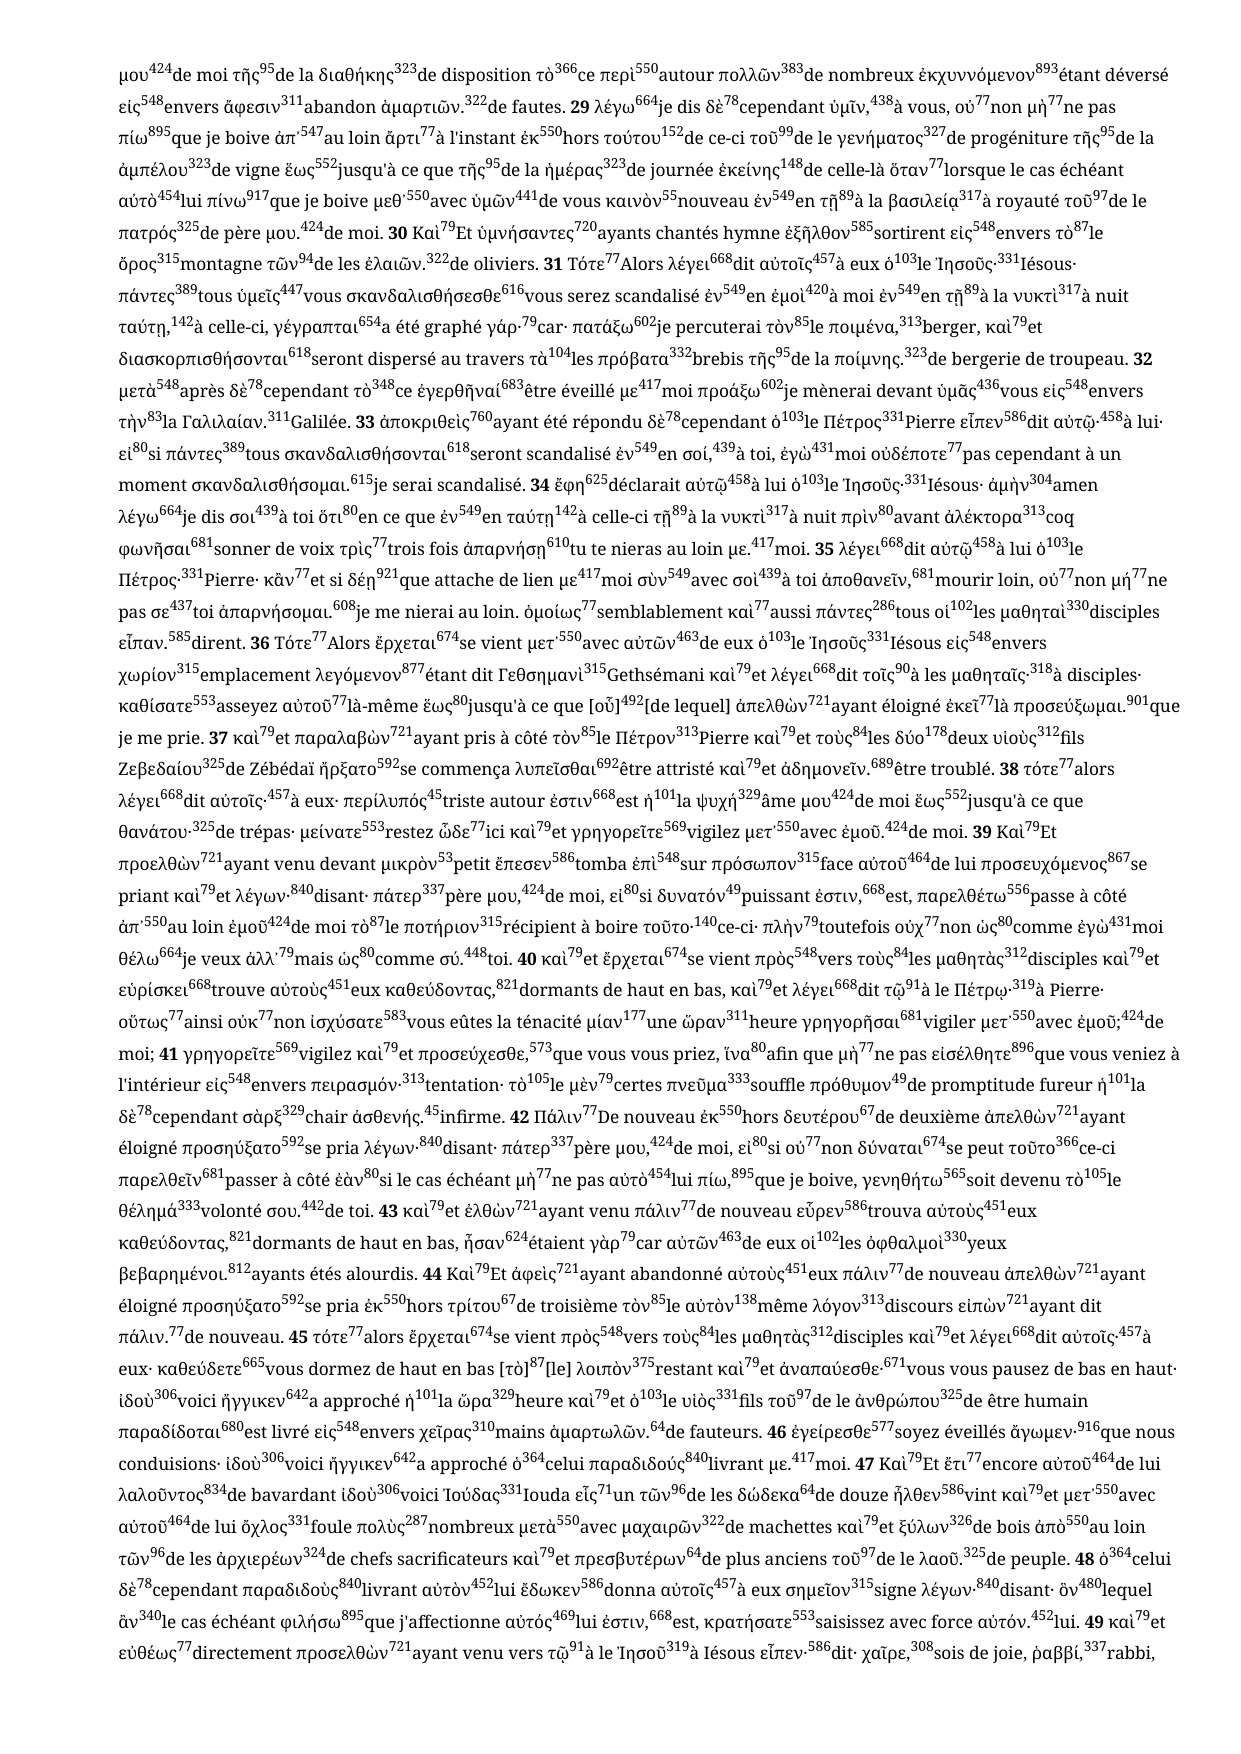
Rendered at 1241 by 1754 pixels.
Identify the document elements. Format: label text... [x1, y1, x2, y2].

text 1 Καὶ79Et ἐγένετο592se devint ὅτε80lorsque ἐτέλεσεν586acheva ὁ103le Ἰησοῦς331Iésous πάντας268tous τοὺς84les λόγους312discours τούτους,137ceux-ci, εἶπεν586dit τοῖς90à les μαθηταῖς318à disciples αὐτοῦ·464de lui· 2 οἴδατε639vous avez su ὅτι80en ce que μετὰ548après δύο176deux ἡμέρας310journées τὸ105le πάσχα333pâque γίνεται,674se devient, καὶ79et ὁ103le υἱὸς331fils τοῦ97de le ἀνθρώπου325de être humain παραδίδοται680est livré εἰς548envers τὸ348ce σταυρωθῆναι.683être crucifié. 3 Τότε77Alors συνήχθησαν599furent mené ensemble οἱ102les ἀρχιερεῖς330chefs sacrificateurs καὶ79et οἱ102les πρεσβύτεροι70plus anciens τοῦ97de le λαοῦ325de peuple εἰς548envers τὴν83la αὐλὴν311cour τοῦ97de le ἀρχιερέως325de chef sacrificateur τοῦ492de celui λεγομένου885de étant dit Καϊάφα325de Kaiapha 4 καὶ79et συνεβουλεύσαντο591se délibérèrent ensemble ἵνα80afin que τὸν85le Ἰησοῦν313Iésous δόλῳ319à fraude κρατήσωσιν898que saisissent avec force καὶ79et ἀποκτείνωσιν·898que tuent catégoriquement· 5 ἔλεγον624disaient δέ·78cependant· μὴ77ne pas ἐν549en τῇ89à la ἑορτῇ,317à fête, ἵνα80afin que μὴ77ne pas θόρυβος331tumulte γένηται905que se devienne ἐν549en τῷ91à le λαῷ.319à peuple. 6 Τοῦ97de Le δὲ78cependant Ἰησοῦ325de Iésous γενομένου734de se ayant devenu ἐν549en Βηθανίᾳ317à Béthanie ἐν549en οἰκίᾳ317à maison d'habitation Σίμωνος325de Simon τοῦ97de le λεπροῦ,16de lépreux, 7 προσῆλθεν586vint vers αὐτῷ458à lui γυνὴ329femme ἔχουσα838ayante ἀλάβαστρον315alabastre μύρου327de onguent βαρυτίμου18de lourd de valeur καὶ79et κατέχεεν586versa de haut en bas ἐπὶ550sur τῆς95de la κεφαλῆς323de tête αὐτοῦ464de lui ἀνακειμένου.861de se couchant de bas en haut. 8 ἰδόντες720ayants vus δὲ78cependant οἱ102les μαθηταὶ330disciples ἠγανάκτησαν585irritèrent beaucoup λέγοντες·839disants· εἰς548envers τί399quel ἡ101la ἀπώλεια329perte complète αὕτη;154celle-ci; 9 ἐδύνατο631se pouvait γὰρ79car τοῦτο366ce-ci πραθῆναι683être vendu πολλοῦ386de nombreux καὶ79et δοθῆναι683être donné πτωχοῖς.58à pauvres. 10 Γνοὺς721Ayant connu δὲ78cependant ὁ103le Ἰησοῦς331Iésous εἶπεν586dit αὐτοῖς·457à eux· τί399quel κόπους312frappements παρέχετε665vous fournissez τῇ89à la γυναικί;317à femme; ἔργον315travail γὰρ79car καλὸν6beau ἠργάσατο592se mit au travail εἰς548envers ἐμέ·417moi· 11 πάντοτε77en tout moment γὰρ79car τοὺς84les πτωχοὺς52pauvres ἔχετε665vous avez μεθ᾽550avec ἑαυτῶν,521de vous-mêmes, ἐμὲ417moi δὲ78cependant οὐ77non πάντοτε77en tout moment ἔχετε·665vous avez· 12 βαλοῦσα719ayante jetée γὰρ79car αὕτη362celle-ci τὸ87le μύρον315onguent τοῦτο140ce-ci ἐπὶ550sur τοῦ99de le σώματός327de corps μου424de moi πρὸς548vers τὸ348ce ἐνταφιάσαι681enterrer με417moi ἐποίησεν.586fit. 13 ἀμὴν304amen λέγω664je dis ὑμῖν,438à vous, ὅπου80là où ἐὰν340si le cas échéant κηρυχθῇ911que soit annoncé τὸ105le εὐαγγέλιον333évangile τοῦτο158ce-ci ἐν549en ὅλῳ275à tout entier τῷ91à le κόσμῳ,319à monde, λαληθήσεται619sera bavardé καὶ77aussi ὃ482lequel ἐποίησεν586fit αὕτη362celle-ci εἰς548envers μνημόσυνον315souvenance αὐτῆς.462de elle. 14 Τότε77Alors πορευθεὶς760ayant été allé εἷς71un τῶν96de les δώδεκα,64de douze, ὁ498celui λεγόμενος891étant dit Ἰούδας331Iouda Ἰσκαριώτης,331Iskariote, πρὸς548vers τοὺς84les ἀρχιερεῖς312chefs sacrificateurs 15 εἶπεν·586dit· τί399quel θέλετέ665vous voulez μοι420à moi δοῦναι,681donner, κἀγὼ431et moi ὑμῖν438à vous παραδώσω602je livrerai αὐτόν;452lui; οἱ468ceux δὲ78cependant ἔστησαν585dressèrent αὐτῷ458à lui τριάκοντα180trente ἀργύρια.314objets d'argents. 16 καὶ79et ἀπὸ547au loin τότε77alors ἐζήτει625cherchait εὐκαιρίαν311moment de bien ἵνα80afin que αὐτὸν452lui παραδῷ.899que livre. 17 Τῇ89à La δὲ78cependant πρώτῃ57à première τῶν98de les ἀζύμων66de sans levains προσῆλθον585vinrent vers οἱ102les μαθηταὶ330disciples τῷ91à le Ἰησοῦ319à Iésous λέγοντες·839disants· ποῦ77où? θέλεις666tu veux ἑτοιμάσωμέν894que nous préparions σοι439à toi φαγεῖν681manger τὸ87le πάσχα;315pâque; 18 ὁ469celui δὲ78cependant εἶπεν·586dit· ὑπάγετε569dirigez en arrière εἰς548envers τὴν83la πόλιν311cité πρὸς548vers τὸν85le δεῖνα373un tel καὶ79et εἴπατε553dites αὐτῷ·458à lui· ὁ103le διδάσκαλος331enseignant λέγει·668dit· ὁ103le καιρός331moment μου424de moi ἐγγύς77proche ἐστιν,668est, πρὸς548vers σὲ437toi ποιῶ664je fais τὸ87le πάσχα315pâque μετὰ550avec τῶν96de les μαθητῶν324de disciples μου.424de moi. 19 καὶ79et ἐποίησαν585firent οἱ102les μαθηταὶ330disciples ὡς80comme συνέταξεν586ordonnança avec αὐτοῖς457à eux ὁ103le Ἰησοῦς331Iésous καὶ79et ἡτοίμασαν585préparèrent τὸ87le πάσχα.315pâque. 20 Ὀψίας63de Tardive δὲ78cependant γενομένης732de se ayante devenue ἀνέκειτο631se couchait de bas en haut μετὰ550avec τῶν96de les δώδεκα.64de douze. 21 καὶ79et ἐσθιόντων833de mangeants αὐτῶν463de eux εἶπεν·586dit· ἀμὴν304amen λέγω664je dis ὑμῖν438à vous ὅτι80en ce que εἷς71un ἐξ550hors ὑμῶν441de vous παραδώσει606livrera με.417moi. 22 καὶ79et λυπούμενοι890étants attristés σφόδρα77véhémentement ἤρξαντο591se commencèrent λέγειν689dire αὐτῷ458à lui εἷς71un ἕκαστος·287chacun· μήτι340ne serait-ce que ἐγώ431moi εἰμι,664je suis, κύριε;337Maître; 23 ὁ469celui δὲ78cependant ἀποκριθεὶς760ayant été répondu εἶπεν·586dit· ὁ364celui ἐμβάψας721ayant trempé dedans μετ᾽550avec ἐμοῦ424de moi τὴν83la χεῖρα311main ἐν549en τῷ93à le τρυβλίῳ321à bol οὗτός364celui-ci με417moi παραδώσει.606livrera. 24 ὁ103le μὲν79certes υἱὸς331fils τοῦ97de le ἀνθρώπου325de être humain ὑπάγει668dirige en arrière καθὼς77de haut en bas comme γέγραπται654a été graphé περὶ550autour αὐτοῦ,464de lui, οὐαὶ304Ouai δὲ78cependant τῷ91à le ἀνθρώπῳ319à être humain ἐκείνῳ144à celui-là δι᾽550par οὗ492de lequel ὁ103le υἱὸς331fils τοῦ97de le ἀνθρώπου325de être humain παραδίδοται·680est livré· καλὸν49beau ἦν625était αὐτῷ458à lui εἰ80si οὐκ77non ἐγεννήθη600fut engendré ὁ103le ἄνθρωπος331être humain ἐκεῖνος.156celui-là. 25 ἀποκριθεὶς760ayant été répondu δὲ78cependant Ἰούδας331Iouda ὁ498celui παραδιδοὺς840livrant αὐτὸν452lui εἶπεν·586dit· μήτι340ne serait-ce que ἐγώ431moi εἰμι,664je suis, ῥαββί;337rabbi; λέγει668dit αὐτῷ·458à lui· σὺ448toi εἶπας.584tu dis. 26 Ἐσθιόντων833de Mangeants δὲ78cependant αὐτῶν463de eux λαβὼν721ayant pris ὁ103le Ἰησοῦς331Iésous ἄρτον313pain καὶ79et εὐλογήσας721ayant élogié ἔκλασεν586cassa καὶ79et δοὺς721ayant donné τοῖς90à les μαθηταῖς318à disciples εἶπεν·586dit· λάβετε553prenez φάγετε,553mangez, τοῦτό366ce-ci ἐστιν668est τὸ105le σῶμά333corps μου.424de moi. 27 καὶ79et λαβὼν721ayant pris ποτήριον315récipient à boire καὶ79et εὐχαριστήσας721ayant rendu grâce ἔδωκεν586donna αὐτοῖς457à eux λέγων·840disant· πίετε553buvez ἐξ550hors αὐτοῦ466de lui πάντες,389tous, 28 τοῦτο366ce-ci γάρ79car ἐστιν668est τὸ105le αἷμά333sang μου424de moi τῆς95de la διαθήκης323de disposition τὸ366ce περὶ550autour πολλῶν383de nombreux ἐκχυννόμενον893étant déversé εἰς548envers ἄφεσιν311abandon ἁμαρτιῶν.322de fautes. 29 λέγω664je dis δὲ78cependant ὑμῖν,438à vous, οὐ77non μὴ77ne pas πίω895que je boive ἀπ᾽547au loin ἄρτι77à l'instant ἐκ550hors τούτου152de ce-ci τοῦ99de le γενήματος327de progéniture τῆς95de la ἀμπέλου323de vigne ἕως552jusqu'à ce que τῆς95de la ἡμέρας323de journée ἐκείνης148de celle-là ὅταν77lorsque le cas échéant αὐτὸ454lui πίνω917que je boive μεθ᾽550avec ὑμῶν441de vous καινὸν55nouveau ἐν549en τῇ89à la βασιλείᾳ317à royauté τοῦ97de le πατρός325de père μου.424de moi. 30 Καὶ79Et ὑμνήσαντες720ayants chantés hymne ἐξῆλθον585sortirent εἰς548envers τὸ87le ὄρος315montagne τῶν94de les ἐλαιῶν.322de oliviers. 31 Τότε77Alors λέγει668dit αὐτοῖς457à eux ὁ103le Ἰησοῦς·331Iésous· πάντες389tous ὑμεῖς447vous σκανδαλισθήσεσθε616vous serez scandalisé ἐν549en ἐμοὶ420à moi ἐν549en τῇ89à la νυκτὶ317à nuit ταύτῃ,142à celle-ci, γέγραπται654a été graphé γάρ·79car· πατάξω602je percuterai τὸν85le ποιμένα,313berger, καὶ79et διασκορπισθήσονται618seront dispersé au travers τὰ104les πρόβατα332brebis τῆς95de la ποίμνης.323de bergerie de troupeau. 32 μετὰ548après δὲ78cependant τὸ348ce ἐγερθῆναί683être éveillé με417moi προάξω602je mènerai devant ὑμᾶς436vous εἰς548envers τὴν83la Γαλιλαίαν.311Galilée. 33 ἀποκριθεὶς760ayant été répondu δὲ78cependant ὁ103le Πέτρος331Pierre εἶπεν586dit αὐτῷ·458à lui· εἰ80si πάντες389tous σκανδαλισθήσονται618seront scandalisé ἐν549en σοί,439à toi, ἐγὼ431moi οὐδέποτε77pas cependant à un moment σκανδαλισθήσομαι.615je serai scandalisé. 34 ἔφη625déclarait αὐτῷ458à lui ὁ103le Ἰησοῦς·331Iésous· ἀμὴν304amen λέγω664je dis σοι439à toi ὅτι80en ce que ἐν549en ταύτῃ142à celle-ci τῇ89à la νυκτὶ317à nuit πρὶν80avant ἀλέκτορα313coq φωνῆσαι681sonner de voix τρὶς77trois fois ἀπαρνήσῃ610tu te nieras au loin με.417moi. 35 λέγει668dit αὐτῷ458à lui ὁ103le Πέτρος·331Pierre· κἂν77et si δέῃ921que attache de lien με417moi σὺν549avec σοὶ439à toi ἀποθανεῖν,681mourir loin, οὐ77non μή77ne pas σε437toi ἀπαρνήσομαι.608je me nierai au loin. ὁμοίως77semblablement καὶ77aussi πάντες286tous οἱ102les μαθηταὶ330disciples εἶπαν.585dirent. 36 Τότε77Alors ἔρχεται674se vient μετ᾽550avec αὐτῶν463de eux ὁ103le Ἰησοῦς331Iésous εἰς548envers χωρίον315emplacement λεγόμενον877étant dit Γεθσημανὶ315Gethsémani καὶ79et λέγει668dit τοῖς90à les μαθηταῖς·318à disciples· καθίσατε553asseyez αὐτοῦ77là-même ἕως80jusqu'à ce que [οὗ]492[de lequel] ἀπελθὼν721ayant éloigné ἐκεῖ77là προσεύξωμαι.901que je me prie. 37 καὶ79et παραλαβὼν721ayant pris à côté τὸν85le Πέτρον313Pierre καὶ79et τοὺς84les δύο178deux υἱοὺς312fils Ζεβεδαίου325de Zébédaï ἤρξατο592se commença λυπεῖσθαι692être attristé καὶ79et ἀδημονεῖν.689être troublé. 38 τότε77alors λέγει668dit αὐτοῖς·457à eux· περίλυπός45triste autour ἐστιν668est ἡ101la ψυχή329âme μου424de moi ἕως552jusqu'à ce que θανάτου·325de trépas· μείνατε553restez ὧδε77ici καὶ79et γρηγορεῖτε569vigilez μετ᾽550avec ἐμοῦ.424de moi. 39 Καὶ79Et προελθὼν721ayant venu devant μικρὸν53petit ἔπεσεν586tomba ἐπὶ548sur πρόσωπον315face αὐτοῦ464de lui προσευχόμενος867se priant καὶ79et λέγων·840disant· πάτερ337père μου,424de moi, εἰ80si δυνατόν49puissant ἐστιν,668est, παρελθέτω556passe à côté ἀπ᾽550au loin ἐμοῦ424de moi τὸ87le ποτήριον315récipient à boire τοῦτο·140ce-ci· πλὴν79toutefois οὐχ77non ὡς80comme ἐγὼ431moi θέλω664je veux ἀλλ᾽79mais ὡς80comme σύ.448toi. 40 καὶ79et ἔρχεται674se vient πρὸς548vers τοὺς84les μαθητὰς312disciples καὶ79et εὑρίσκει668trouve αὐτοὺς451eux καθεύδοντας,821dormants de haut en bas, καὶ79et λέγει668dit τῷ91à le Πέτρῳ·319à Pierre· οὕτως77ainsi οὐκ77non ἰσχύσατε583vous eûtes la ténacité μίαν177une ὥραν311heure γρηγορῆσαι681vigiler μετ᾽550avec ἐμοῦ;424de moi; 41 γρηγορεῖτε569vigilez καὶ79et προσεύχεσθε,573que vous vous priez, ἵνα80afin que μὴ77ne pas εἰσέλθητε896que vous veniez à l'intérieur εἰς548envers πειρασμόν·313tentation· τὸ105le μὲν79certes πνεῦμα333souffle πρόθυμον49de promptitude fureur ἡ101la δὲ78cependant σὰρξ329chair ἀσθενής.45infirme. 42 Πάλιν77De nouveau ἐκ550hors δευτέρου67de deuxième ἀπελθὼν721ayant éloigné προσηύξατο592se pria λέγων·840disant· πάτερ337père μου,424de moi, εἰ80si οὐ77non δύναται674se peut τοῦτο366ce-ci παρελθεῖν681passer à côté ἐὰν80si le cas échéant μὴ77ne pas αὐτὸ454lui πίω,895que je boive, γενηθήτω565soit devenu τὸ105le θέλημά333volonté σου.442de toi. 43 καὶ79et ἐλθὼν721ayant venu πάλιν77de nouveau εὗρεν586trouva αὐτοὺς451eux καθεύδοντας,821dormants de haut en bas, ἦσαν624étaient γὰρ79car αὐτῶν463de eux οἱ102les ὀφθαλμοὶ330yeux βεβαρημένοι.812ayants étés alourdis. 44 Καὶ79Et ἀφεὶς721ayant abandonné αὐτοὺς451eux πάλιν77de nouveau ἀπελθὼν721ayant éloigné προσηύξατο592se pria ἐκ550hors τρίτου67de troisième τὸν85le αὐτὸν138même λόγον313discours εἰπὼν721ayant dit πάλιν.77de nouveau. 45 τότε77alors ἔρχεται674se vient πρὸς548vers τοὺς84les μαθητὰς312disciples καὶ79et λέγει668dit αὐτοῖς·457à eux· καθεύδετε665vous dormez de haut en bas [τὸ]87[le] λοιπὸν375restant καὶ79et ἀναπαύεσθε·671vous vous pausez de bas en haut· ἰδοὺ306voici ἤγγικεν642a approché ἡ101la ὥρα329heure καὶ79et ὁ103le υἱὸς331fils τοῦ97de le ἀνθρώπου325de être humain παραδίδοται680est livré εἰς548envers χεῖρας310mains ἁμαρτωλῶν.64de fauteurs. 46 ἐγείρεσθε577soyez éveillés ἄγωμεν·916que nous conduisions· ἰδοὺ306voici ἤγγικεν642a approché ὁ364celui παραδιδούς840livrant με.417moi. 47 Καὶ79Et ἔτι77encore αὐτοῦ464de lui λαλοῦντος834de bavardant ἰδοὺ306voici Ἰούδας331Iouda εἷς71un τῶν96de les δώδεκα64de douze ἦλθεν586vint καὶ79et μετ᾽550avec αὐτοῦ464de lui ὄχλος331foule πολὺς287nombreux μετὰ550avec μαχαιρῶν322de machettes καὶ79et ξύλων326de bois ἀπὸ550au loin τῶν96de les ἀρχιερέων324de chefs sacrificateurs καὶ79et πρεσβυτέρων64de plus anciens τοῦ97de le λαοῦ.325de peuple. 48 ὁ364celui δὲ78cependant παραδιδοὺς840livrant αὐτὸν452lui ἔδωκεν586donna αὐτοῖς457à eux σημεῖον315signe λέγων·840disant· ὃν480lequel ἂν340le cas échéant φιλήσω895que j'affectionne αὐτός469lui ἐστιν,668est, κρατήσατε553saisissez avec force αὐτόν.452lui. 49 καὶ79et εὐθέως77directement προσελθὼν721ayant venu vers τῷ91à le Ἰησοῦ319à Iésous εἶπεν·586dit· χαῖρε,308sois de joie, ῥαββί,337rabbi, καὶ79et κατεφίλησεν586affectionna de haut en bas αὐτόν.452lui. 50 ὁ103le δὲ78cependant Ἰησοῦς331Iésous εἶπεν586dit αὐτῷ·458à lui· ἑταῖρε,337compagnon, ἐφ᾽548sur ὃ482lequel πάρει.666tu es à côté. τότε77alors προσελθόντες720ayants venus vers ἐπέβαλον585surjetèrent τὰς242les χεῖρας310mains ἐπὶ548sur τὸν85le Ἰησοῦν313Iésous καὶ79et ἐκράτησαν585saisirent avec force αὐτόν.452lui. 51 Καὶ79Et ἰδοὺ306voici εἷς71un τῶν357de ceux μετὰ550avec Ἰησοῦ325de Iésous ἐκτείνας721ayant étendu dehors τὴν243la χεῖρα311main ἀπέσπασεν586tira loin τὴν83la μάχαιραν311machette αὐτοῦ464de lui καὶ79et πατάξας721ayant percuté τὸν85le δοῦλον313mâle esclave τοῦ97de le ἀρχιερέως325de chef sacrificateur ἀφεῖλεν586saisit au loin αὐτοῦ464de lui τὸ87le ὠτίον.315bout d'oreille. 52 τότε77alors λέγει668dit αὐτῷ458à lui ὁ103le Ἰησοῦς·331Iésous· ἀπόστρεψον554détourne au loin τὴν83la μάχαιράν311machette σου442de toi εἰς548envers τὸν85le τόπον313lieu αὐτῆς·462de elle· πάντες389tous γὰρ79car οἱ363ceux λαβόντες720ayants pris μάχαιραν311machette ἐν549en μαχαίρῃ317à machette ἀπολοῦνται.611se perdront au loin. 53 ἢ79ou δοκεῖς666tu estimes ὅτι80en ce que οὐ77non δύναμαι670je me puis παρακαλέσαι681appeler à côté τὸν85le πατέρα313père μου,424de moi, καὶ79et παραστήσει606dressera à côté μοι420à moi ἄρτι77à l'instant πλείω73plus nombreusement δώδεκα176douze λεγιῶνας310légions ἀγγέλων;324de messagers; 54 πῶς77comment? οὖν79donc πληρωθῶσιν910que soient fait plénitude αἱ100les γραφαὶ328graphes ὅτι80en ce que οὕτως77ainsi δεῖ668attache de lien γενέσθαι;682se devenir; 55 Ἐν549En ἐκείνῃ142à celle-là τῇ89à la ὥρᾳ317à heure εἶπεν586dit ὁ103le Ἰησοῦς331Iésous τοῖς90à les ὄχλοις·318à foules· ὡς80comme ἐπὶ548sur λῃστὴν313pilleur ἐξήλθατε583vous sortîtes μετὰ550avec μαχαιρῶν322de machettes καὶ79et ξύλων326de bois συλλαβεῖν681prendre ensemble με;417moi; καθ᾽548selon ἡμέραν311journée ἐν549en τῷ93à le ἱερῷ321à sanctuaire ἐκαθεζόμην627je me siégeais διδάσκων840enseignant καὶ79et οὐκ77non ἐκρατήσατέ583vous saisîtes avec force με.417moi. 56 τοῦτο366ce-ci δὲ78cependant ὅλον289tout entier γέγονεν642a devenu ἵνα80afin que πληρωθῶσιν910que soient fait plénitude αἱ100les γραφαὶ328graphes τῶν96de les προφητῶν.324de prophètes. Τότε77Alors οἱ102les μαθηταὶ330disciples πάντες286tous ἀφέντες720ayants abandonnés αὐτὸν452lui ἔφυγον.585fuirent. 57 Οἱ363Ceux δὲ78cependant κρατήσαντες720ayants saisis avec force τὸν85le Ἰησοῦν313Iésous ἀπήγαγον585conduisirent au loin πρὸς548vers Καϊάφαν313Kaiapha τὸν85le ἀρχιερέα,313chef sacrificateur, ὅπου77là où οἱ102les γραμματεῖς330lettrés καὶ79et οἱ102les πρεσβύτεροι70plus anciens συνήχθησαν.599furent mené ensemble. 58 ὁ103le δὲ78cependant Πέτρος331Pierre ἠκολούθει625suivait αὐτῷ458à lui ἀπὸ547au loin μακρόθεν77à distance ἕως552jusqu'à ce que τῆς95de la αὐλῆς323de cour τοῦ97de le ἀρχιερέως325de chef sacrificateur καὶ79et εἰσελθὼν721ayant venu à l'intérieur ἔσω77dedans ἐκάθητο631se était assis μετὰ550avec τῶν96de les ὑπηρετῶν324de ministres ἰδεῖν681voir τὸ87le τέλος.315achèvement. 59 Οἱ102Les δὲ78cependant ἀρχιερεῖς330chefs sacrificateurs καὶ79et τὸ105le συνέδριον333sanhédrin ὅλον289tout entier ἐζήτουν624cherchaient ψευδομαρτυρίαν311faux témoignage κατὰ550contre τοῦ97de le Ἰησοῦ325de Iésous ὅπως80de telle manière que αὐτὸν452lui θανατώσωσιν,898que mettent à trépas, 60 καὶ79et οὐχ77non εὗρον585trouvèrent πολλῶν280de nombreux προσελθόντων715de ayants venus vers ψευδομαρτύρων.324de faux témoins. ὕστερον77postérieurement δὲ78cependant προσελθόντες720ayants venus vers δύο70deux 61 εἶπαν·585dirent· οὗτος364celui-ci ἔφη·625déclarait· δύναμαι670je me puis καταλῦσαι681délier vers le bas τὸν85le ναὸν313temple τοῦ97de le θεοῦ325de Dieu καὶ79et διὰ550par τριῶν188de trois ἡμερῶν322de journées οἰκοδομῆσαι.681édifier en maison. 62 καὶ79et ἀναστὰς721ayant redressé ὁ103le ἀρχιερεὺς331chef sacrificateur εἶπεν586dit αὐτῷ·458à lui· οὐδὲν375aucun ἀποκρίνῃ672tu te réponds τί399quel οὗτοί363ceux-ci σου442de toi καταμαρτυροῦσιν;667témoignent contre; 63 ὁ103le δὲ78cependant Ἰησοῦς331Iésous ἐσιώπα.625silençait. καὶ79et ὁ103le ἀρχιερεὺς331chef sacrificateur εἶπεν586dit αὐτῷ·458à lui· ἐξορκίζω664j'exorcise σε437toi κατὰ550contre τοῦ97de le θεοῦ325de Dieu τοῦ358de celui ζῶντος834de vivant ἵνα80afin que ἡμῖν419à nous εἴπῃς897que tu dises εἰ80si σὺ448toi εἶ666tu es ὁ103le χριστὸς331Christ ὁ103le υἱὸς331fils τοῦ97de le θεοῦ.325de Dieu. 64 λέγει668dit αὐτῷ458à lui ὁ103le Ἰησοῦς·331Iésous· σὺ448toi εἶπας.584tu dis. πλὴν79toutefois λέγω664je dis ὑμῖν·438à vous· ἀπ᾽547au loin ἄρτι77à l'instant ὄψεσθε609vous vous verrez τὸν85le υἱὸν313fils τοῦ97de le ἀνθρώπου325de être humain καθήμενον849se étant assis ἐκ550hors δεξιῶν66de droits τῆς95de la δυνάμεως323de puissance καὶ79et ἐρχόμενον849se venant ἐπὶ550sur τῶν94de les νεφελῶν322de nuées τοῦ97de le οὐρανοῦ.325de ciel. 65 Τότε77Alors ὁ103le ἀρχιερεὺς331chef sacrificateur διέρρηξεν586fracassa à travers τὰ86les ἱμάτια314himations αὐτοῦ464de lui λέγων·840disant· ἐβλασφήμησεν·586blasphéma· τί399quel ἔτι77encore χρείαν311besoin ἔχομεν663nous avons μαρτύρων;324de témoins; ἴδε306voici νῦν77maintenant ἠκούσατε583vous écoutâtes τὴν83la βλασφημίαν·311blasphème· 66 τί399quel ὑμῖν438à vous δοκεῖ;668estime; οἱ363ceux δὲ78cependant ἀποκριθέντες759ayants étés répondus εἶπαν·585dirent· ἔνοχος47tenu au-dedans θανάτου325de trépas ἐστίν.668est. 67 Τότε77Alors ἐνέπτυσαν585crachèrent envers εἰς548envers τὸ87le πρόσωπον315face αὐτοῦ464de lui καὶ79et ἐκολάφισαν585tabassèrent αὐτόν,452lui, οἱ468ceux δὲ78cependant ἐράπισαν585giflèrent 68 λέγοντες·839disants· προφήτευσον554prophétise ἡμῖν,419à nous, χριστέ,337Christ, τίς410quel ἐστιν668est ὁ364celui παίσας721ayant frappé σε;437toi; 69 Ὁ103Le δὲ78cependant Πέτρος331Pierre ἐκάθητο631se était assis ἔξω77au-dehors ἐν549en τῇ89à la αὐλῇ·317à cour· καὶ79et προσῆλθεν586vint vers αὐτῷ458à lui μία195une παιδίσκη329jeune servante λέγουσα·838disante· καὶ77aussi σὺ448toi ἦσθα629tu te étais μετὰ550avec Ἰησοῦ325de Iésous τοῦ97de le Γαλιλαίου.65de Galiléen. 70 ὁ469celui δὲ78cependant ἠρνήσατο592se nia ἔμπροσθεν552en devers πάντων383de tous λέγων·840disant· οὐκ77non οἶδα638j'ai su τί399quel λέγεις.666tu dis. 71 Ἐξελθόντα707Ayant sorti δὲ78cependant εἰς548envers τὸν85le πυλῶνα313portail εἶδεν586vit αὐτὸν452lui ἄλλη388autre καὶ79et λέγει668dit τοῖς351à ceux ἐκεῖ·77là· οὗτος364celui-ci ἦν625était μετὰ550avec Ἰησοῦ325de Iésous τοῦ97de le Ναζωραίου.325de Nazoréen. 72 καὶ79et πάλιν77de nouveau ἠρνήσατο592se nia μετὰ550avec ὅρκου325de serment ὅτι80en ce que οὐκ77non οἶδα638j'ai su τὸν85le ἄνθρωπον.313être humain. 73 Μετὰ548Après μικρὸν55petit δὲ78cependant προσελθόντες720ayants venus vers οἱ363ceux ἑστῶτες782ayants dressés εἶπον585dirent τῷ91à le Πέτρῳ·319à Pierre· ἀληθῶς77vraiment καὶ77aussi σὺ448toi ἐξ550hors αὐτῶν463de eux εἶ,666tu es, καὶ77aussi γὰρ79car ἡ101la λαλιά329bavardage σου442de toi δῆλόν53évident σε437toi ποιεῖ.668fait. 74 τότε77alors ἤρξατο592se commença καταθεματίζειν689anathématiser de haut en bas καὶ79et ὀμνύειν689jurer ὅτι80en ce que οὐκ77non οἶδα638j'ai su τὸν85le ἄνθρωπον.313être humain. καὶ79et εὐθέως77directement ἀλέκτωρ331coq ἐφώνησεν.586sonna de voix. 75 καὶ79et ἐμνήσθη600fut mémorisé ὁ103le Πέτρος331Pierre τοῦ99de le ῥήματος327de oral Ἰησοῦ325de Iésous εἰρηκότος778de ayant dit ὅτι80en ce que πρὶν80avant ἀλέκτορα313coq φωνῆσαι681sonner de voix τρὶς77trois fois ἀπαρνήσῃ610tu te nieras au loin με·417moi· καὶ79et ἐξελθὼν721ayant sorti ἔξω77au-dehors ἔκλαυσεν586pleura πικρῶς.77amèrement. [118, 59, 1181, 1665]
